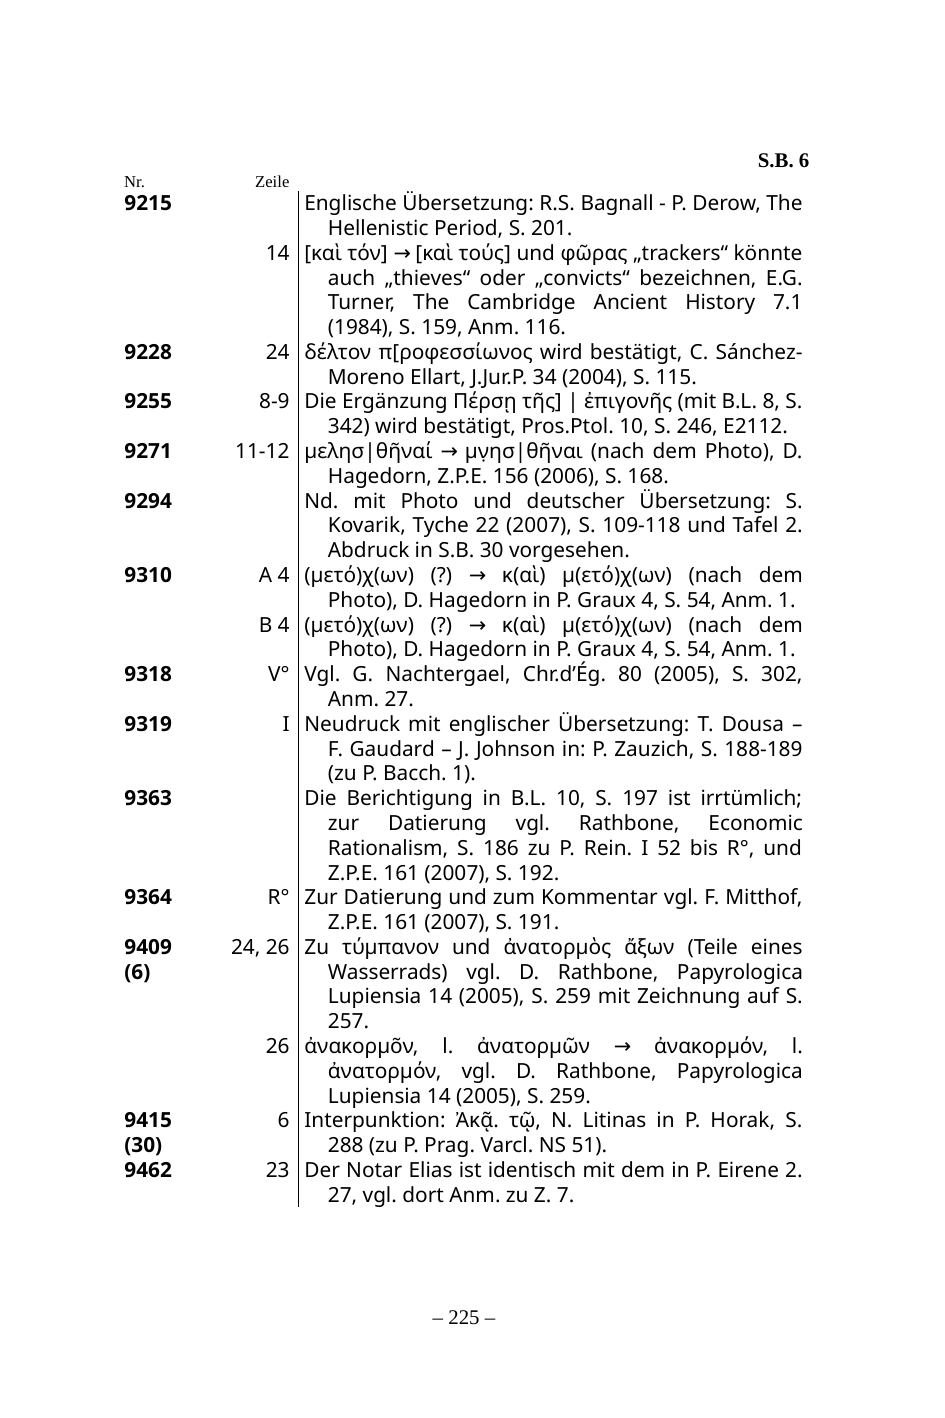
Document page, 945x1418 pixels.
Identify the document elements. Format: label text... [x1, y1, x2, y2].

table_cell 9409 (6) [118, 935, 207, 1034]
table_cell 23 [207, 1158, 298, 1207]
table_cell 9462 [118, 1158, 207, 1207]
table_cell [118, 240, 207, 339]
table_cell [118, 1034, 207, 1108]
table_cell Vgl. G. Nachtergael, Chr.d’Ég. 80 (2005), S. 302, Anm. 27. [299, 662, 809, 711]
table_cell Die Ergänzung Πέρσῃ τῆς] | ἐπιγονῆς (mit B.L. 8, S. 342) wird bestätigt, Pros.Ptol. 10, S. 246, E2112. [299, 389, 809, 439]
table_cell I [207, 711, 298, 786]
table_cell 14 [207, 240, 298, 339]
table_cell Zur Datierung und zum Kommentar vgl. F. Mitthof, Z.P.E. 161 (2007), S. 191. [299, 885, 809, 934]
table_cell R° [207, 885, 298, 934]
table_cell 9215 [118, 191, 298, 240]
table_cell [καὶ τόν] → [καὶ τούς] und φῶρας „trackers“ könnte auch „thieves“ oder „convicts“ bezeichnen, E.G. Turner, The Cambridge Ancient History 7.1 (1984), S. 159, Anm. 116. [299, 240, 809, 339]
table_cell [118, 612, 207, 662]
table_cell 24, 26 [207, 935, 298, 1034]
table_cell 9294 [118, 488, 298, 563]
table_cell δέλτον π[ροφεσσίωνος wird bestätigt, C. Sánchez-Moreno Ellart, J.Jur.P. 34 (2004), S. 115. [299, 340, 809, 389]
table_cell 26 [207, 1034, 298, 1108]
table_cell B 4 [207, 612, 298, 662]
table_cell (μετό)χ(ων) (?) → κ(αὶ) μ(ετό)χ(ων) (nach dem Photo), D. Hagedorn in P. Graux 4, S. 54, Anm. 1. [299, 563, 809, 612]
table_cell 8-9 [207, 389, 298, 439]
table_cell 9363 [118, 786, 298, 885]
table_cell 9228 [118, 340, 207, 389]
table_cell 9310 [118, 563, 207, 612]
table_cell Neudruck mit englischer Übersetzung: T. Dousa – F. Gaudard – J. Johnson in: P. Zauzich, S. 188-189 (zu P. Bacch. 1). [299, 711, 809, 786]
table_cell Nd. mit Photo und deutscher Übersetzung: S. Kovarik, Tyche 22 (2007), S. 109-118 und Tafel 2. Abdruck in S.B. 30 vorgesehen. [299, 488, 809, 563]
table_cell 9364 [118, 885, 207, 934]
table_cell μελησ|θῆναί → μν̣ησ|θῆναι (nach dem Photo), D. Hagedorn, Z.P.E. 156 (2006), S. 168. [299, 439, 809, 488]
table_cell A 4 [207, 563, 298, 612]
table_cell Der Notar Elias ist identisch mit dem in P. Eirene 2. 27, vgl. dort Anm. zu Z. 7. [299, 1158, 809, 1207]
table_cell 9319 [118, 711, 207, 786]
table_cell 9255 [118, 389, 207, 439]
table_cell ἀνακορμο͂ν, l. ἀνατορμῶν → ἀνακορμόν, l. ἀνατορμόν, vgl. D. Rathbone, Papyrologica Lupiensia 14 (2005), S. 259. [299, 1034, 809, 1108]
table_cell (μετό)χ(ων) (?) → κ(αὶ) μ(ετό)χ(ων) (nach dem Photo), D. Hagedorn in P. Graux 4, S. 54, Anm. 1. [299, 612, 809, 662]
table_cell 11-12 [207, 439, 298, 488]
table_cell 9415 (30) [118, 1108, 207, 1158]
table_cell 9271 [118, 439, 207, 488]
table_cell 9318 [118, 662, 207, 711]
table_cell Die Berichtigung in B.L. 10, S. 197 ist irrtümlich; zur Datierung vgl. Rathbone, Economic Rationalism, S. 186 zu P. Rein. I 52 bis R°, und Z.P.E. 161 (2007), S. 192. [299, 786, 809, 885]
table_cell V° [207, 662, 298, 711]
table_cell 24 [207, 340, 298, 389]
table_cell Englische Übersetzung: R.S. Bagnall - P. Derow, The Hellenistic Period, S. 201. [299, 191, 809, 240]
table_cell Interpunktion: Ἀκᾷ. τῷ, N. Litinas in P. Horak, S. 288 (zu P. Prag. Varcl. NS 51). [299, 1108, 809, 1158]
table_cell 6 [207, 1108, 298, 1158]
table_cell Zu τύμπανον und ἀνατορμὸς ἄξων (Teile eines Wasserrads) vgl. D. Rathbone, Papyrologica Lupiensia 14 (2005), S. 259 mit Zeichnung auf S. 257. [299, 935, 809, 1034]
